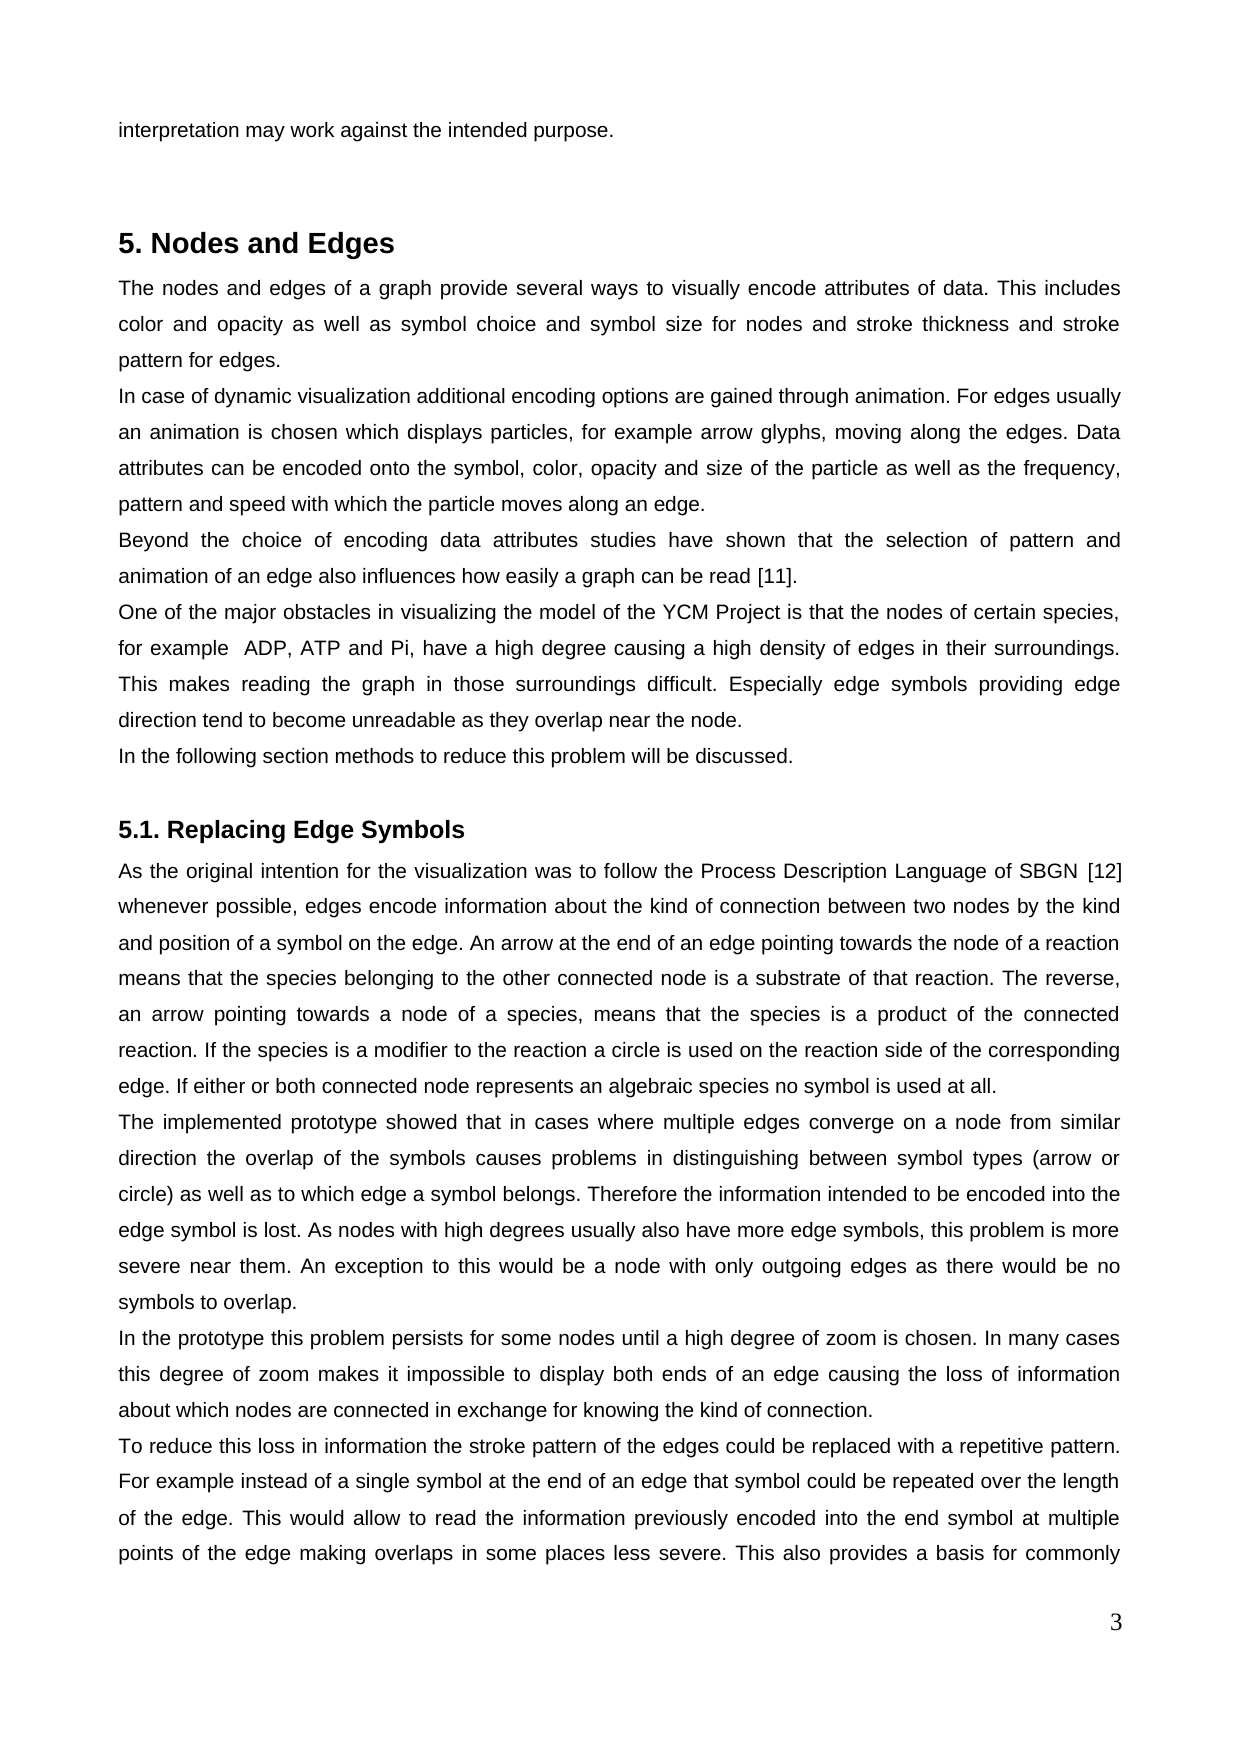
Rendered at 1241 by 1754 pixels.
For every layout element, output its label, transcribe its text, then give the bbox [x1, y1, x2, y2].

text One of the major obstacles in visualizing the model of the YCM Project is that the nodes of certain species, for example ADP, ATP and Pi, have a high degree causing a high density of edges in their surroundings. This makes reading the graph in those surroundings difficult. Especially edge symbols providing edge direction tend to become unreadable as they overlap near the node. [118, 600, 1122, 731]
text In the prototype this problem persists for some nodes until a high degree of zoom is chosen. In many cases this degree of zoom makes it impossible to display both ends of an edge causing the loss of information about which nodes are connected in exchange for knowing the kind of connection. [118, 1326, 1122, 1421]
text To reduce this loss in information the stroke pattern of the edges could be replaced with a repetitive pattern. For example instead of a single symbol at the end of an edge that symbol could be repeated over the length of the edge. This would allow to read the information previously encoded into the end symbol at multiple points of the edge making overlaps in some places less severe. This also provides a basis for commonly [118, 1433, 1122, 1565]
text The nodes and edges of a graph provide several ways to visually encode attributes of data. This includes color and opacity as well as symbol choice and symbol size for nodes and stroke thickness and stroke pattern for edges. [118, 276, 1122, 372]
text 5.1. Replacing Edge Symbols [118, 815, 1122, 844]
text In case of dynamic visualization additional encoding options are gained through animation. For edges usually an animation is chosen which displays particles, for example arrow glyphs, moving along the edges. Data attributes can be encoded onto the symbol, color, opacity and size of the particle as well as the frequency, pattern and speed with which the particle moves along an edge. [118, 384, 1122, 516]
text In the following section methods to reduce this problem will be discussed. [118, 743, 1122, 767]
text The implemented prototype showed that in cases where multiple edges converge on a node from similar direction the overlap of the symbols causes problems in distinguishing between symbol types (arrow or circle) as well as to which edge a symbol belongs. Therefore the information intended to be encoded into the edge symbol is lost. As nodes with high degrees usually also have more edge symbols, this problem is more severe near them. An exception to this would be a node with only outgoing edges as there would be no symbols to overlap. [118, 1110, 1122, 1314]
text 5. Nodes and Edges [118, 226, 1122, 259]
text Beyond the choice of encoding data attributes studies have shown that the selection of pattern and animation of an edge also influences how easily a graph can be read [11]. [118, 528, 1122, 588]
text As the original intention for the visualization was to follow the Process Description Language of SBGN [12] whenever possible, edges encode information about the kind of connection between two nodes by the kind and position of a symbol on the edge. An arrow at the end of an edge pointing towards the node of a reaction means that the species belonging to the other connected node is a substrate of that reaction. The reverse, an arrow pointing towards a node of a species, means that the species is a product of the connected reaction. If the species is a modifier to the reaction a circle is used on the reaction side of the corresponding edge. If either or both connected node represents an algebraic species no symbol is used at all. [118, 858, 1122, 1098]
text interpretation may work against the intended purpose. [118, 118, 1122, 142]
